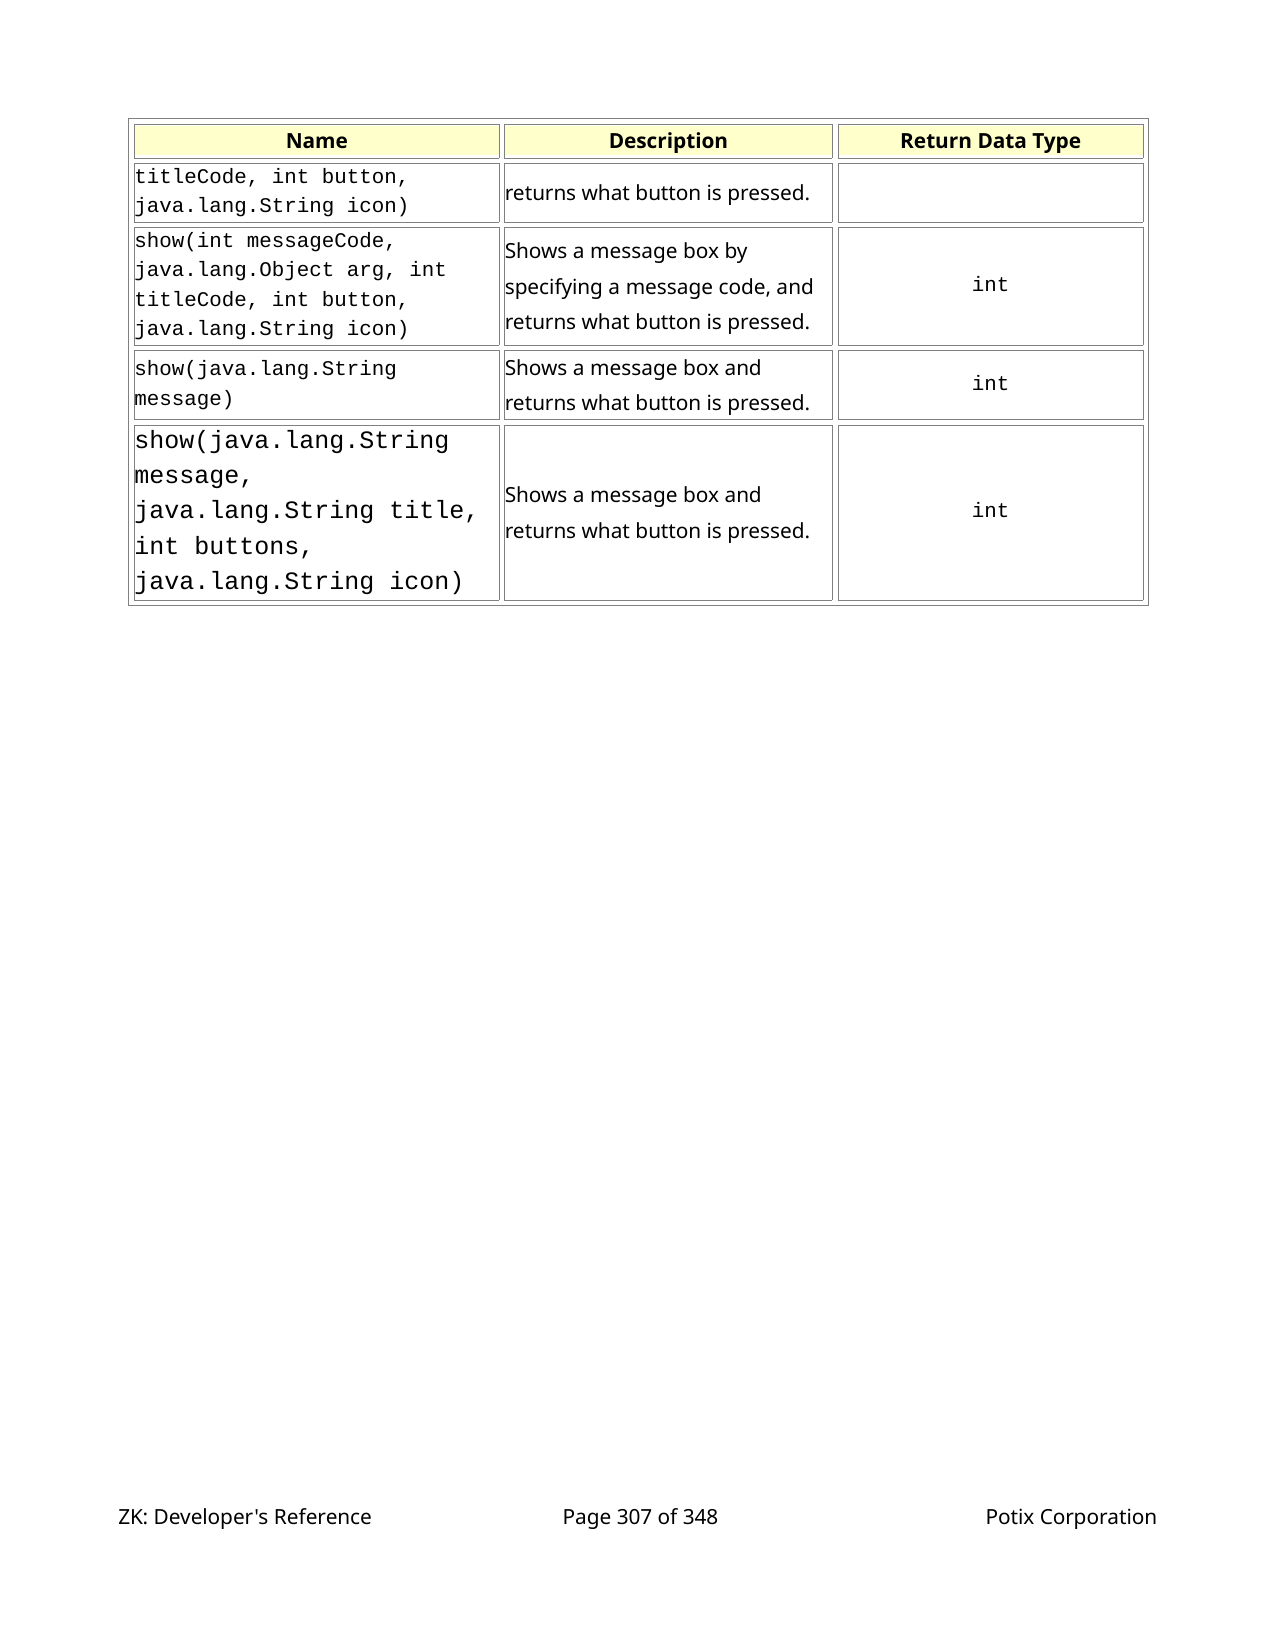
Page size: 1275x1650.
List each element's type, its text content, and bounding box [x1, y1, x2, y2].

table_cell Shows a message box and returns what button is pressed. [502, 345, 835, 419]
table_cell Shows a message box by specifying a message code, and returns what button is pressed. [502, 222, 835, 345]
table_header Description [502, 119, 835, 158]
table_header Return Data Type [835, 119, 1146, 158]
table_cell show(java.lang.String message) [131, 345, 502, 419]
table_cell int [835, 345, 1146, 419]
table_cell show(java.lang.String message, java.lang.String title, int buttons, java.lang.String icon) [131, 419, 502, 600]
table_cell int [835, 419, 1146, 600]
table_cell show(int messageCode, java.lang.Object arg, int titleCode, int button, java.lang.String icon) [131, 222, 502, 345]
table_header Name [131, 119, 502, 158]
table_cell [835, 158, 1146, 222]
table_cell Shows a message box and returns what button is pressed. [502, 419, 835, 600]
table_cell titleCode, int button, java.lang.String icon) [131, 158, 502, 222]
table_cell returns what button is pressed. [502, 158, 835, 222]
table_cell int [835, 222, 1146, 345]
